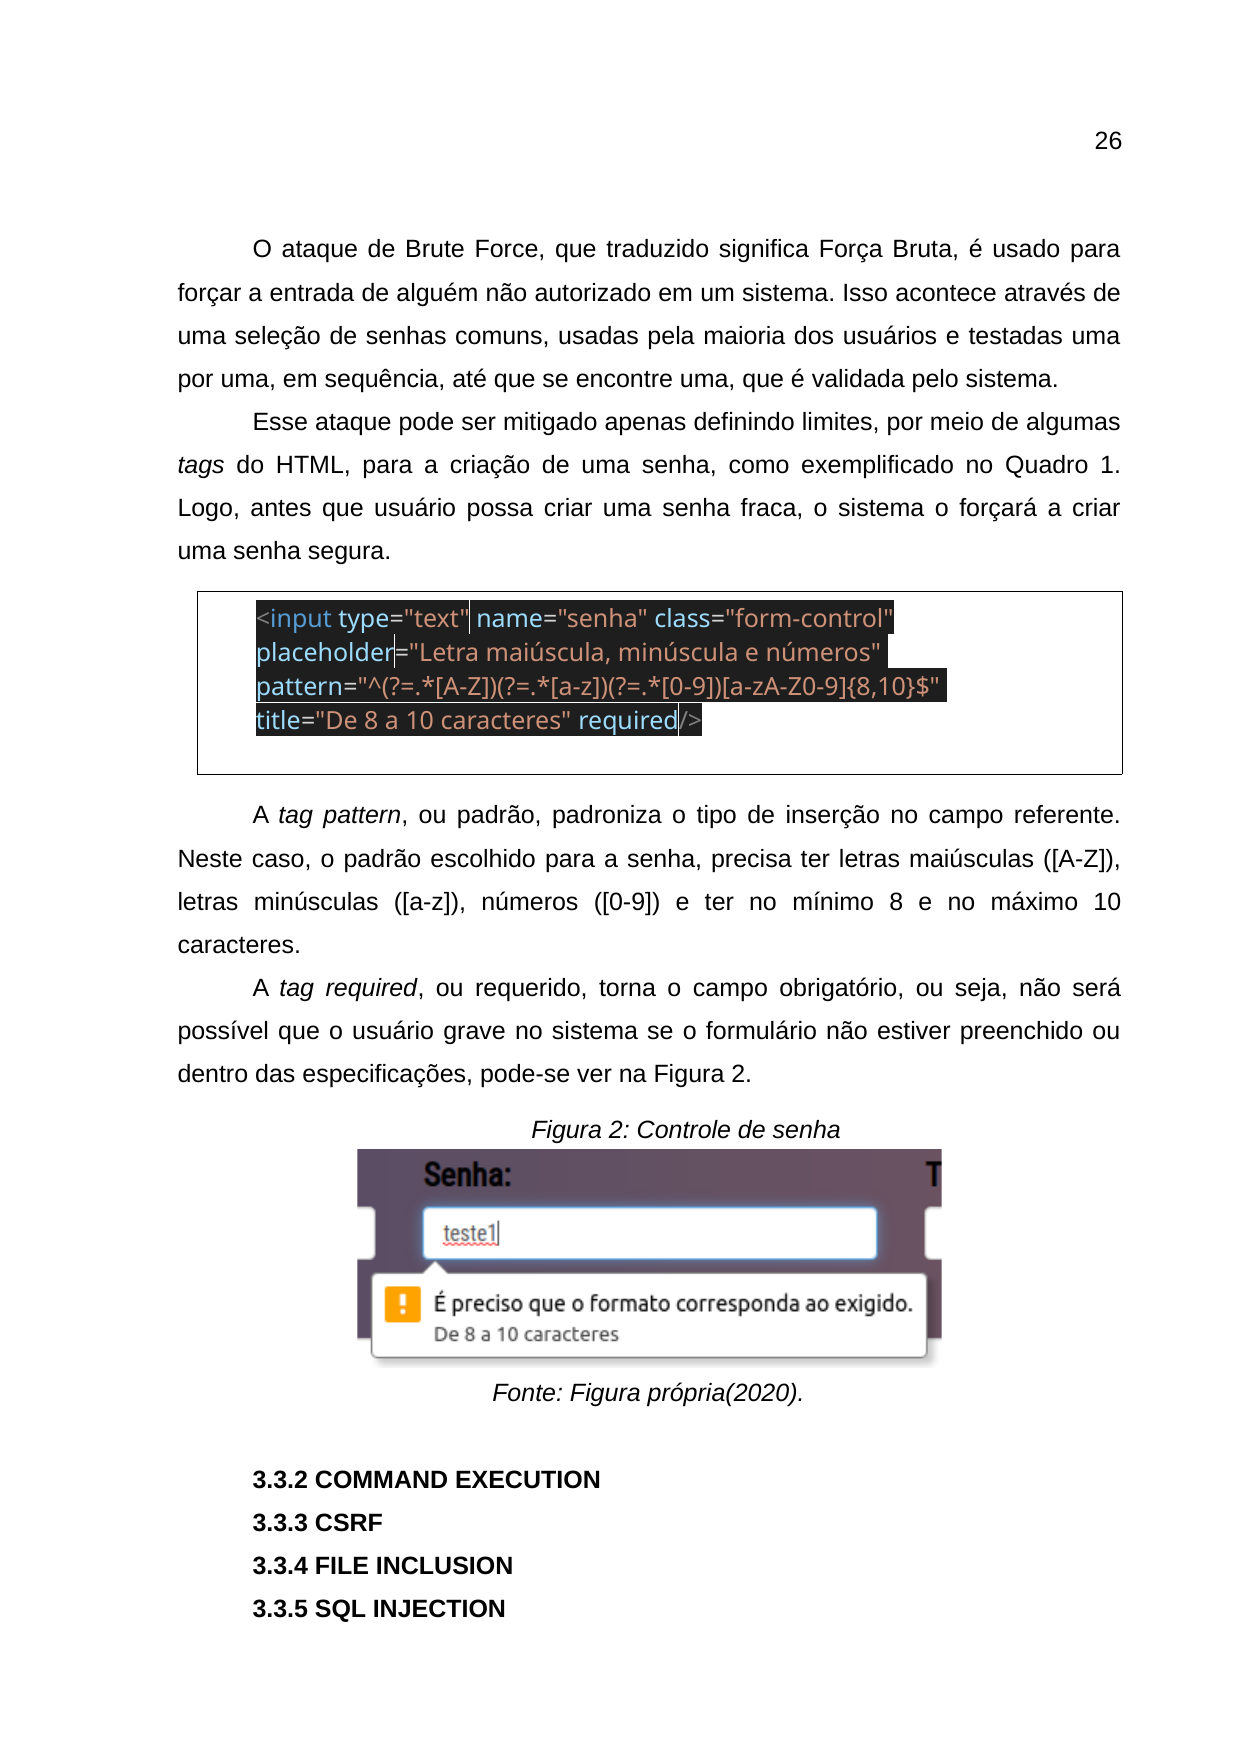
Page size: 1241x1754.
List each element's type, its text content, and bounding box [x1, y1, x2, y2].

text 3.3.5 SQL INJECTION [177, 1594, 1122, 1623]
text O ataque de Brute Force, que traduzido significa Força Bruta, é usado para forçar a entrada de alguém não autorizado em um sistema. Isso acontece através de uma seleção de senhas comuns, usadas pela maioria dos usuários e testadas uma por uma, em sequência, até que se encontre uma, que é validada pelo sistema. [177, 234, 1122, 392]
picture [357, 1149, 942, 1368]
text <input type="text" name="senha" class="form-control" [206, 600, 1113, 634]
text Figura 2: Controle de senha [357, 1115, 942, 1143]
text title="De 8 a 10 caracteres" required/> [206, 702, 1113, 736]
text A tag required, ou requerido, torna o campo obrigatório, ou seja, não será possível que o usuário grave no sistema se o formulário não estiver preenchido ou dentro das especificações, pode-se ver na Figura 2. [177, 973, 1122, 1088]
text Fonte: Figura própria(2020). [177, 1378, 1122, 1407]
text A tag pattern, ou padrão, padroniza o tipo de inserção no campo referente. Neste caso, o padrão escolhido para a senha, precisa ter letras maiúsculas ([A-Z]), letras minúsculas ([a-z]), números ([0-9]) e ter no mínimo 8 e no máximo 10 caracteres. [177, 579, 1122, 958]
text pattern="^(?=.*[A-Z])(?=.*[a-z])(?=.*[0-9])[a-zA-Z0-9]{8,10}$" [206, 668, 1113, 702]
text placeholder="Letra maiúscula, minúscula e números" [206, 634, 1113, 668]
text 3.3.2 COMMAND EXECUTION [177, 1465, 1122, 1493]
text 3.3.3 CSRF [177, 1508, 1122, 1537]
text 3.3.4 FILE INCLUSION [177, 1551, 1122, 1580]
text Esse ataque pode ser mitigado apenas definindo limites, por meio de algumas tags do HTML, para a criação de uma senha, como exemplificado no Quadro 1. Logo, antes que usuário possa criar uma senha fraca, o sistema o forçará a criar uma senha segura. [177, 407, 1122, 565]
